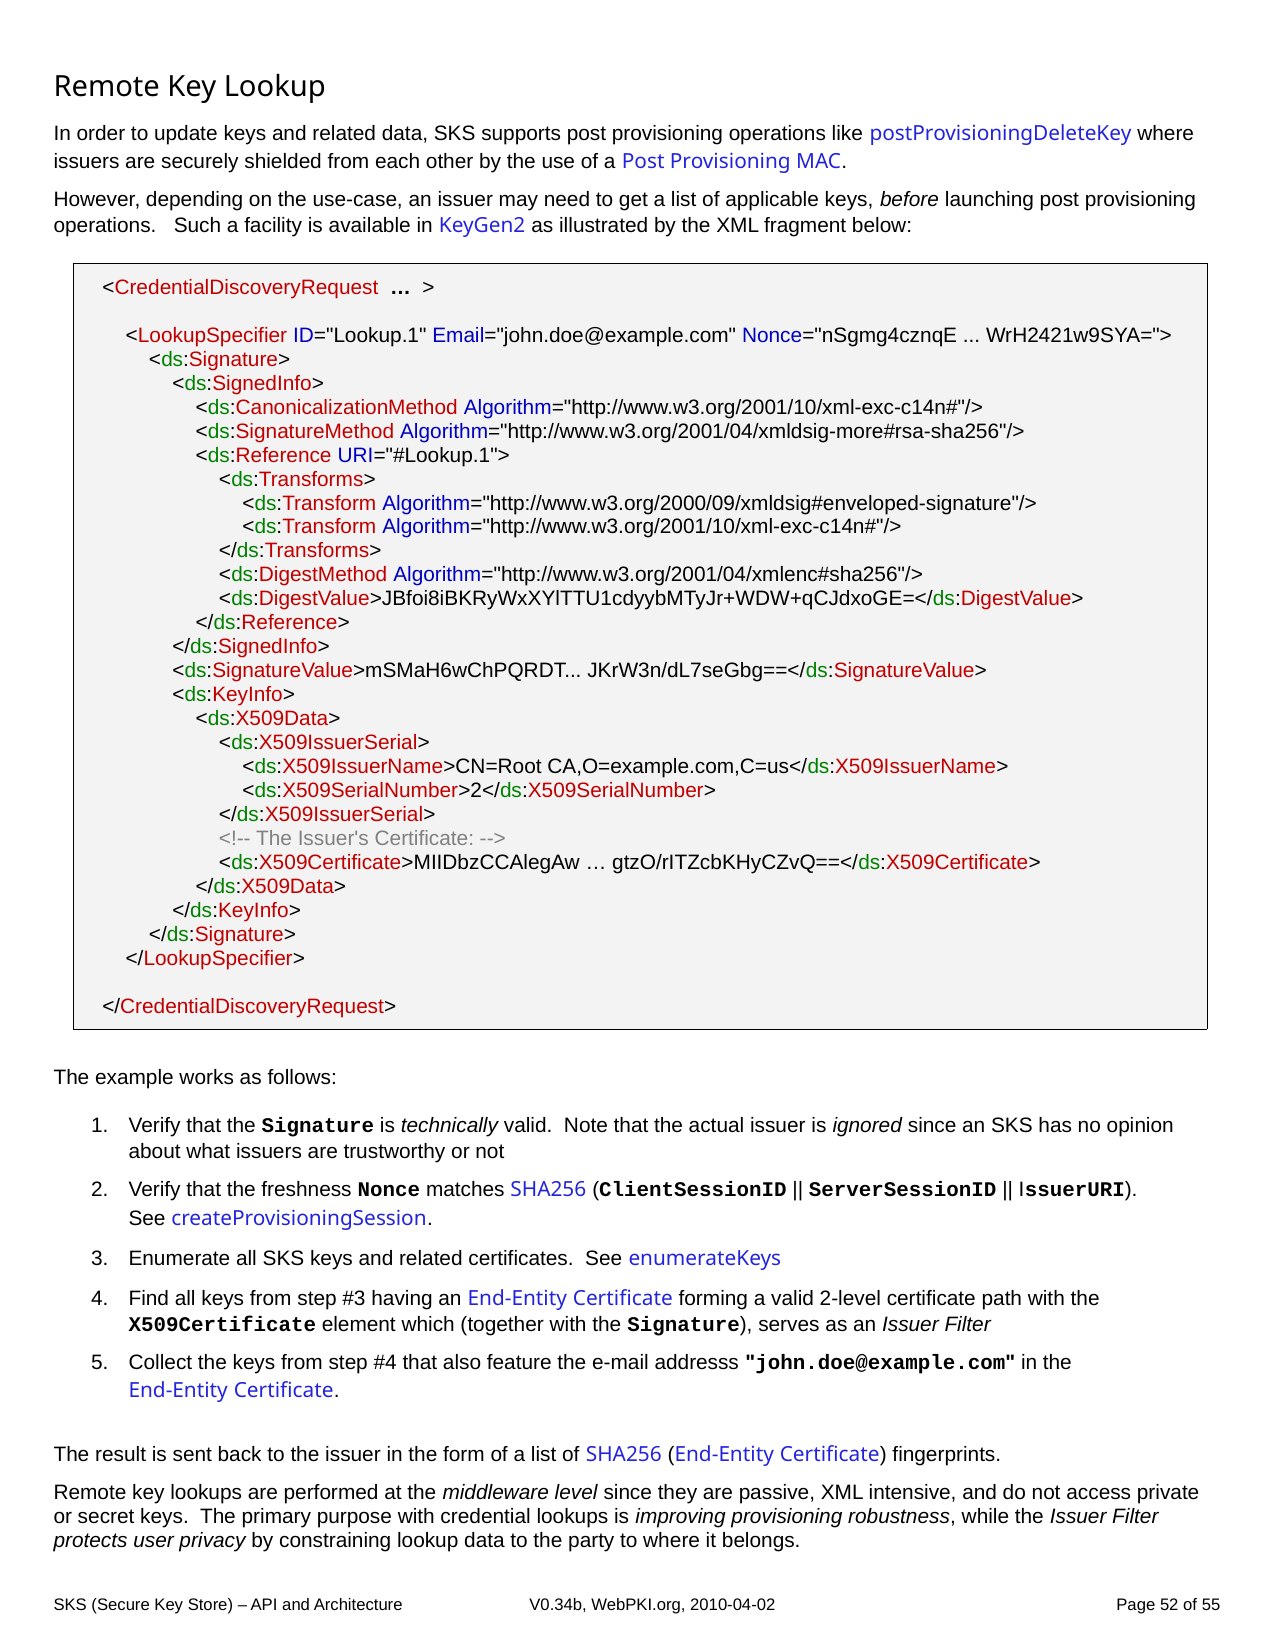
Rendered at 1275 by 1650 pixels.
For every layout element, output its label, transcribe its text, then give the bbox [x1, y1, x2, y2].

list Enumerate all SKS keys and related certificates. See enumerateKeys [91, 1243, 1221, 1272]
list Find all keys from step #3 having an End-Entity Certificate forming a valid 2-level certificate path with the X509Certificate element which (together with the Signature), serves as an Issuer Filter [91, 1283, 1221, 1338]
list Verify that the freshness Nonce matches SHA256 (ClientSessionID || ServerSessionID || IssuerURI). See createProvisioningSession. [91, 1174, 1221, 1231]
list Verify that the Signature is technically valid. Note that the actual issuer is ignored since an SKS has no opinion about what issuers are trustworthy or not [91, 1113, 1221, 1163]
text Remote key lookups are performed at the middleware level since they are passive, XML intensive, and do not access private or secret keys. The primary purpose with credential lookups is improving provisioning robustness, while the Issuer Filter protects user privacy by constraining lookup data to the party to where it belongs. [53, 1480, 1221, 1552]
text The example works as follows: [53, 1065, 1221, 1113]
text In order to update keys and related data, SKS supports post provisioning operations like postProvisioningDeleteKey where issuers are securely shielded from each other by the use of a Post Provisioning MAC. [53, 118, 1221, 175]
text However, depending on the use-case, an issuer may need to get a list of applicable keys, before launching post provisioning operations. Such a facility is available in KeyGen2 as illustrated by the XML fragment below: [53, 186, 1221, 263]
list Collect the keys from step #4 that also feature the e-mail addresss "john.doe@example.com" in the End-Entity Certificate. [91, 1349, 1221, 1404]
text The result is sent back to the issuer in the form of a list of SHA256 (End-Entity Certificate) fingerprints. [53, 1416, 1221, 1468]
table_header <CredentialDiscoveryRequest … > <LookupSpecifier ID="Lookup.1" Email="john.doe@example.com" Nonce="nSgmg4cznqE ... WrH2421w9SYA="> <ds:Signature> <ds:SignedInfo> <ds:CanonicalizationMethod Algorithm="http://www.w3.org/2001/10/xml-exc-c14n#"/> <ds:SignatureMethod Algorithm="http://www.w3.org/2001/04/xmldsig-more#rsa-sha256"/> <ds:Reference URI="#Lookup.1"> <ds:Transforms> <ds:Transform Algorithm="http://www.w3.org/2000/09/xmldsig#enveloped-signature"/> <ds:Transform Algorithm="http://www.w3.org/2001/10/xml-exc-c14n#"/> </ds:Transforms> <ds:DigestMethod Algorithm="http://www.w3.org/2001/04/xmlenc#sha256"/> <ds:DigestValue>JBfoi8iBKRyWxXYlTTU1cdyybMTyJr+WDW+qCJdxoGE=</ds:DigestValue> </ds:Reference> </ds:SignedInfo> <ds:SignatureValue>mSMaH6wChPQRDT... JKrW3n/dL7seGbg==</ds:SignatureValue> <ds:KeyInfo> <ds:X509Data> <ds:X509IssuerSerial> <ds:X509IssuerName>CN=Root CA,O=example.com,C=us</ds:X509IssuerName> <ds:X509SerialNumber>2</ds:X509SerialNumber> </ds:X509IssuerSerial> <!-- The Issuer's Certificate: --> <ds:X509Certificate>MIIDbzCCAlegAw … gtzO/rITZcbKHyCZvQ==</ds:X509Certificate> </ds:X509Data> </ds:KeyInfo> </ds:Signature> </LookupSpecifier> </CredentialDiscoveryRequest> [74, 264, 1207, 1029]
subtitle Remote Key Lookup [53, 66, 1221, 105]
